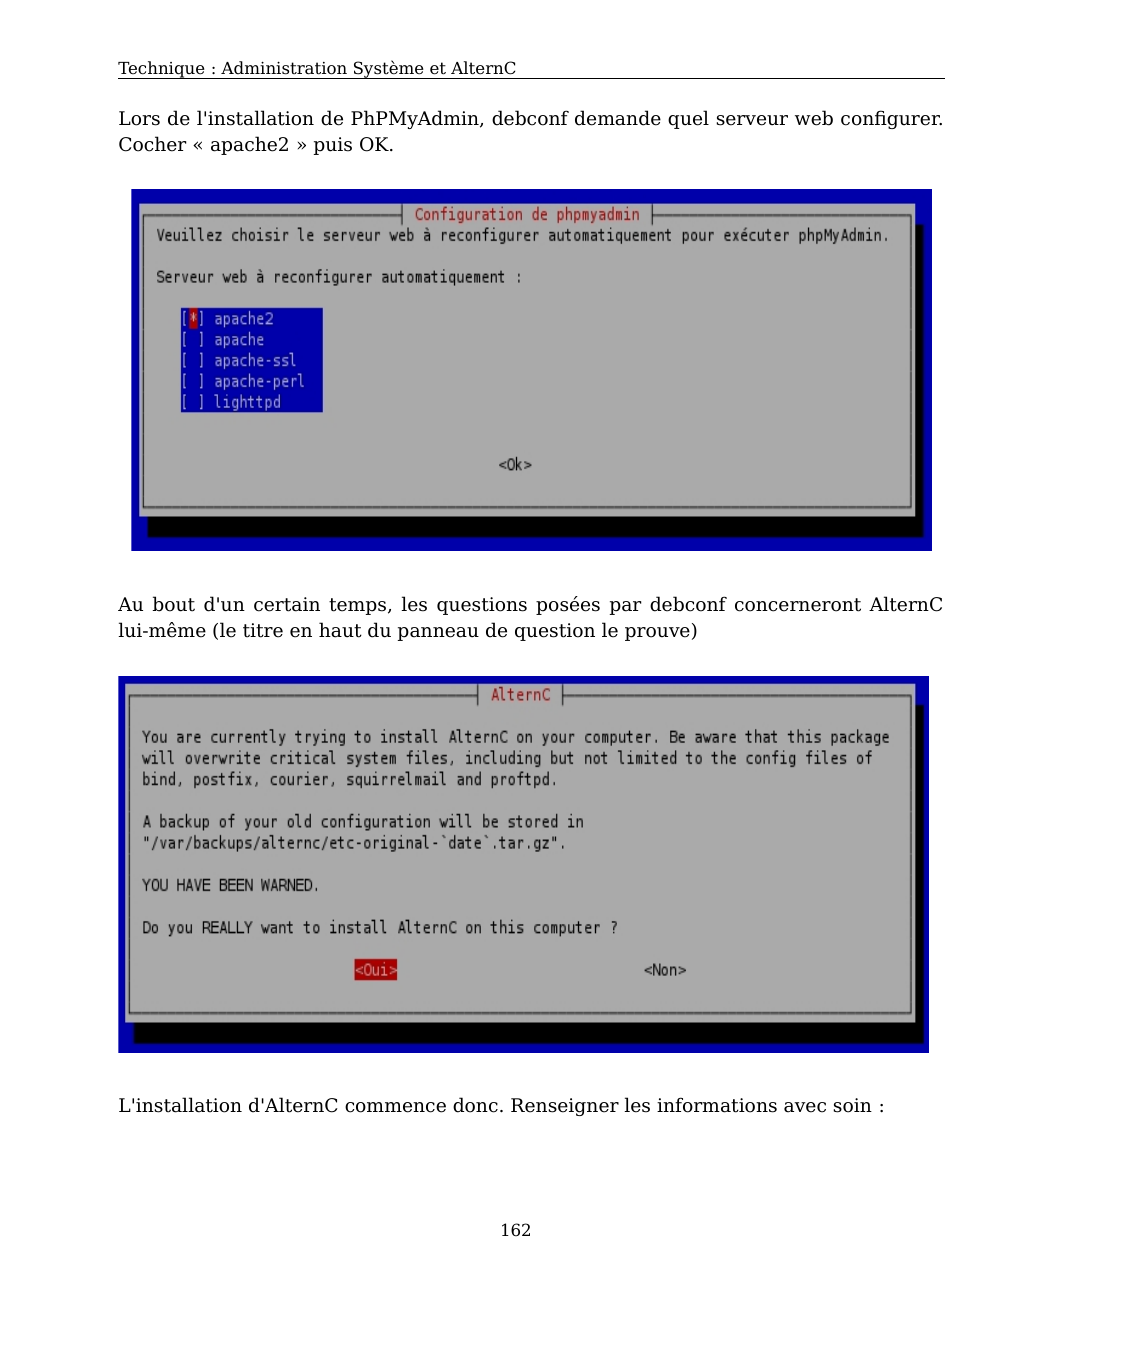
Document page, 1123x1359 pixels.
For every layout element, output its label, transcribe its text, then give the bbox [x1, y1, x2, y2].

picture [118, 676, 929, 1053]
text Lors de l'installation de PhPMyAdmin, debconf demande quel serveur web configurer. Cocher « apache2 » puis OK. [118, 108, 945, 156]
picture [131, 189, 932, 551]
text L'installation d'AlternC commence donc. Renseigner les informations avec soin : [118, 1095, 945, 1117]
text Au bout d'un certain temps, les questions posées par debconf concerneront AlternC lui-même (le titre en haut du panneau de question le prouve) [118, 594, 945, 642]
